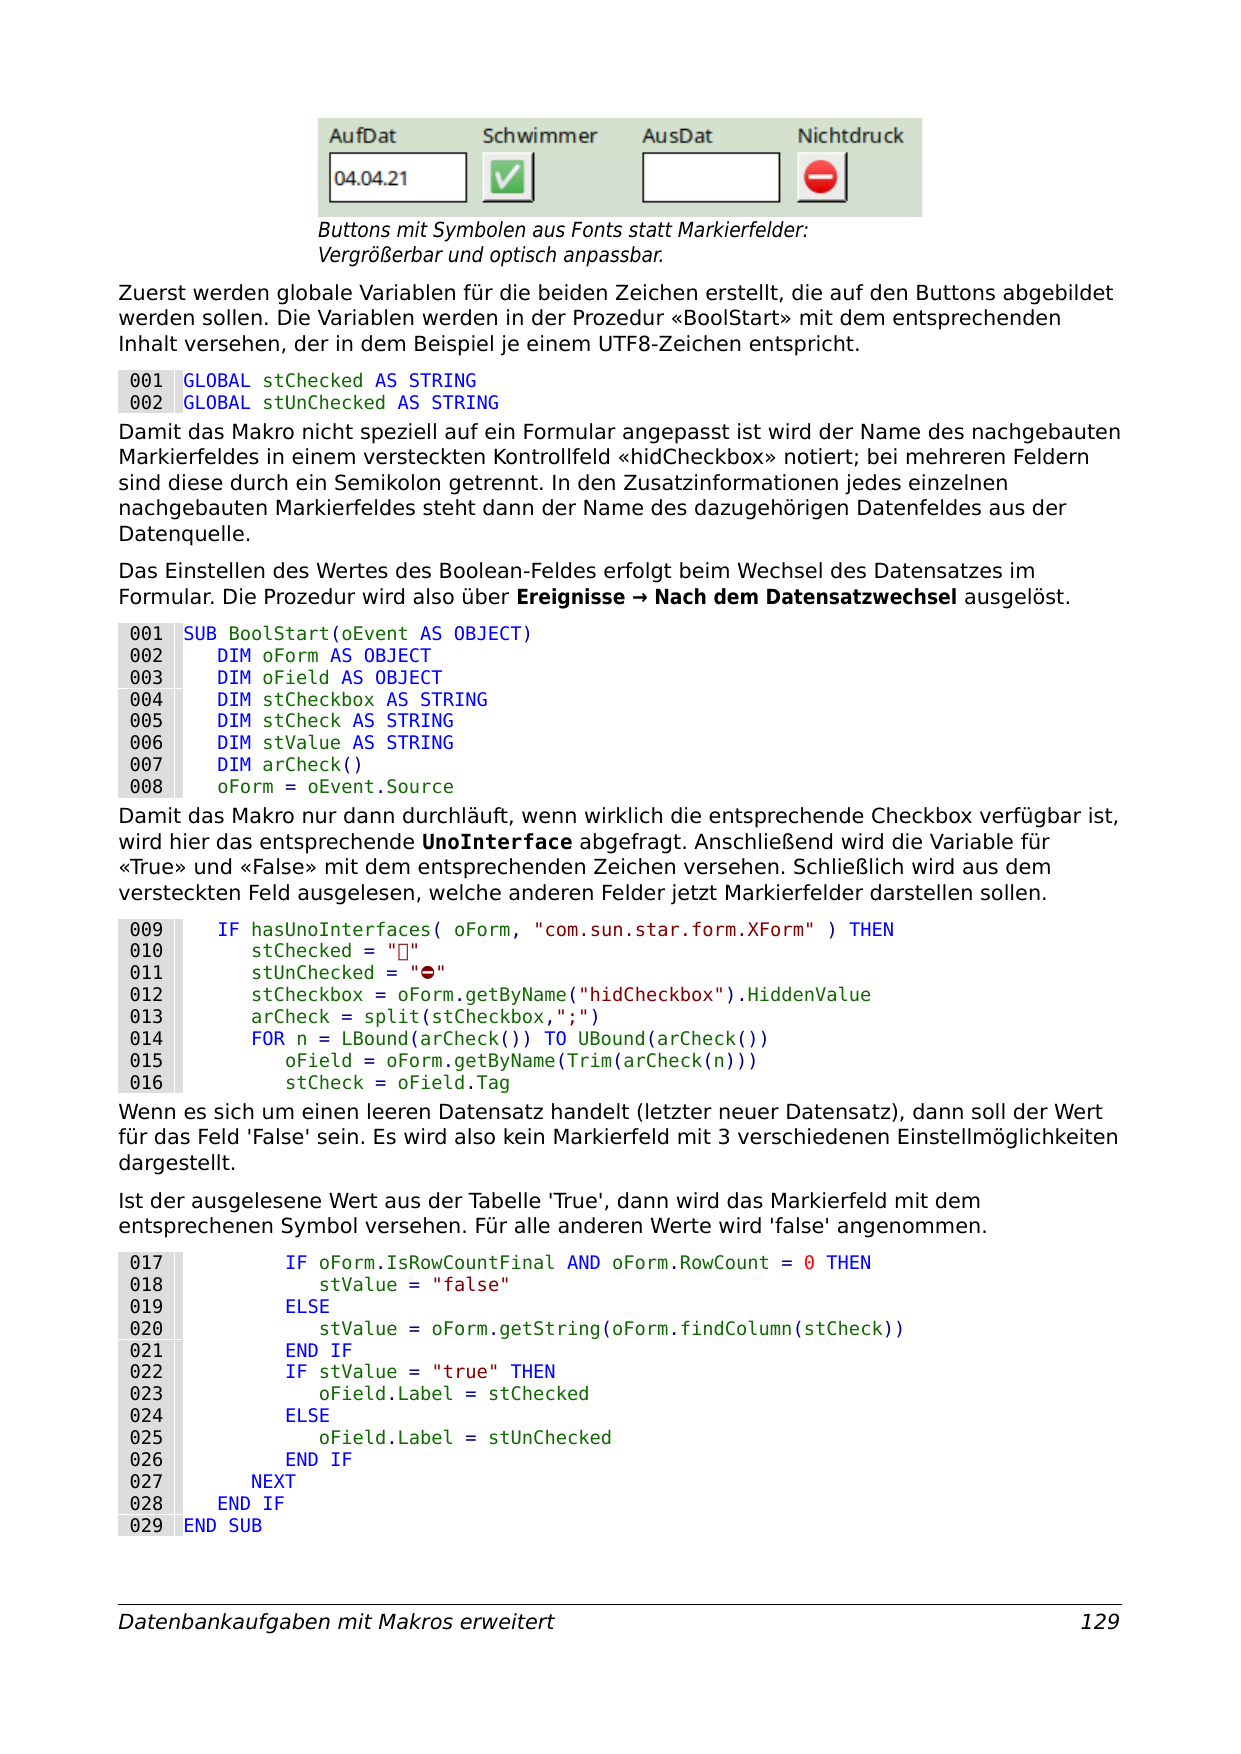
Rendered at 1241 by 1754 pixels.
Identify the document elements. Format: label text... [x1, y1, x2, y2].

list DIM stCheck AS STRING [183, 710, 1122, 732]
list FOR n = LBound(arCheck()) TO UBound(arCheck()) [183, 1028, 1122, 1050]
text Zuerst werden globale Variablen für die beiden Zeichen erstellt, die auf den Buttons abgebildet werden sollen. Die Variablen werden in der Prozedur «BoolStart» mit dem entsprechenden Inhalt versehen, der in dem Beispiel je einem UTF8-Zeichen entspricht. [118, 281, 1122, 356]
list IF stValue = "true" THEN [183, 1361, 1122, 1383]
list stUnChecked = "⛔" [183, 962, 1122, 984]
text Das Einstellen des Wertes des Boolean-Feldes erfolgt beim Wechsel des Datensatzes im Formular. Die Prozedur wird also über Ereignisse → Nach dem Datensatzwechsel ausgelöst. [118, 559, 1122, 609]
list ELSE [183, 1296, 1122, 1318]
list IF oForm.IsRowCountFinal AND oForm.RowCount = 0 THEN [183, 1252, 1122, 1274]
list END IF [183, 1449, 1122, 1471]
list stValue = "false" [183, 1274, 1122, 1296]
list oField.Label = stUnChecked [183, 1427, 1122, 1449]
list stCheckbox = oForm.getByName("hidCheckbox").HiddenValue [183, 984, 1122, 1006]
list ELSE [183, 1405, 1122, 1427]
list arCheck = split(stCheckbox,";") [183, 1006, 1122, 1028]
list stChecked = "✅" [183, 940, 1122, 962]
list END IF [118, 1339, 1122, 1361]
list DIM arCheck() [183, 754, 1122, 776]
list DIM stValue AS STRING [183, 732, 1122, 754]
text Buttons mit Symbolen aus Fonts statt Markierfelder: Vergrößerbar und optisch anpassbar. [318, 217, 922, 267]
list DIM oField AS OBJECT [183, 667, 1122, 688]
text Damit das Makro nicht speziell auf ein Formular angepasst ist wird der Name des nachgebauten Markierfeldes in einem versteckten Kontrollfeld «hidCheckbox» notiert; bei mehreren Feldern sind diese durch ein Semikolon getrennt. In den Zusatzinformationen jedes einzelnen nachgebauten Markierfeldes steht dann der Name des dazugehörigen Datenfeldes aus der Datenquelle. [118, 420, 1122, 546]
list NEXT [183, 1471, 1122, 1493]
list stCheck = oField.Tag [183, 1072, 1122, 1093]
list END IF [183, 1493, 1122, 1514]
text Wenn es sich um einen leeren Datensatz handelt (letzter neuer Datensatz), dann soll der Wert für das Feld 'False' sein. Es wird also kein Markierfeld mit 3 verschiedenen Einstellmöglichkeiten dargestellt. [118, 1100, 1122, 1175]
list oField.Label = stChecked [183, 1383, 1122, 1405]
list GLOBAL stUnChecked AS STRING [183, 392, 1122, 413]
list END SUB [118, 1514, 1122, 1536]
list DIM oForm AS OBJECT [183, 645, 1122, 667]
list oField = oForm.getByName(Trim(arCheck(n))) [183, 1050, 1122, 1072]
list IF hasUnoInterfaces( oForm, "com.sun.star.form.XForm" ) THEN [118, 918, 1122, 940]
text Damit das Makro nur dann durchläuft, wenn wirklich die entsprechende Checkbox verfügbar ist, wird hier das entsprechende UnoInterface abgefragt. Anschließend wird die Variable für «True» und «False» mit dem entsprechenden Zeichen versehen. Schließlich wird aus dem versteckten Feld ausgelesen, welche anderen Felder jetzt Markierfelder darstellen sollen. [118, 804, 1122, 905]
list stValue = oForm.getString(oForm.findColumn(stCheck)) [183, 1318, 1122, 1339]
text Ist der ausgelesene Wert aus der Tabelle 'True', dann wird das Markierfeld mit dem entsprechenen Symbol versehen. Für alle anderen Werte wird 'false' angenommen. [118, 1189, 1122, 1238]
list SUB BoolStart(oEvent AS OBJECT) [183, 623, 1122, 645]
list DIM stCheckbox AS STRING [118, 688, 1122, 710]
list oForm = oEvent.Source [183, 776, 1122, 798]
list GLOBAL stChecked AS STRING [183, 370, 1122, 392]
